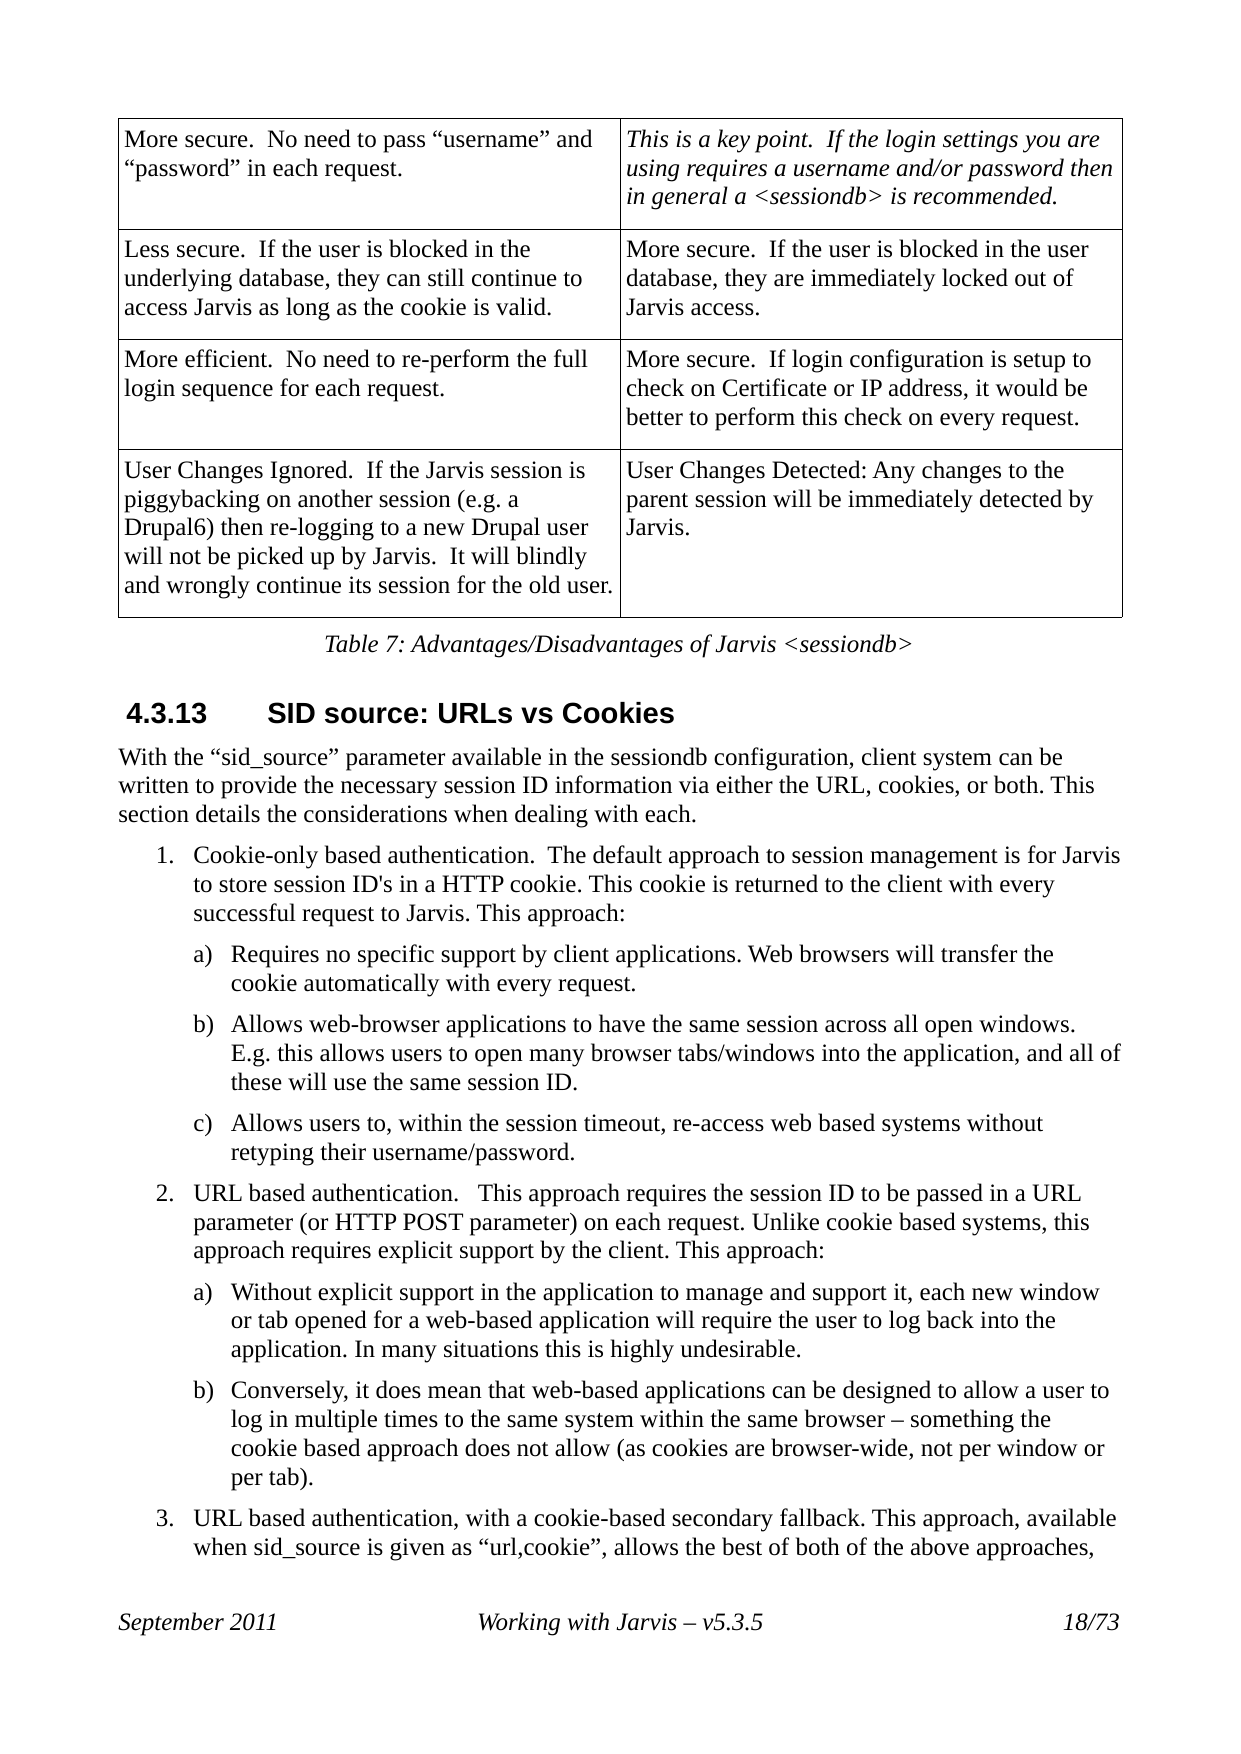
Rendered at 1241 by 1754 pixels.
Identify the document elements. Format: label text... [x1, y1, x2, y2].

table_cell This is a key point. If the login settings you are using requires a username and/or password then in general a <sessiondb> is recommended. [621, 119, 1122, 228]
subtitle SID source: URLs vs Cookies [118, 696, 1122, 729]
table_cell More secure. No need to pass “username” and “password” in each request. [119, 119, 620, 228]
table_cell User Changes Detected: Any changes to the parent session will be immediately detected by Jarvis. [621, 450, 1122, 617]
list URL based authentication. This approach requires the session ID to be passed in a URL parameter (or HTTP POST parameter) on each request. Unlike cookie based systems, this approach requires explicit support by the client. This approach: [156, 1178, 1122, 1264]
list Allows web-browser applications to have the same session across all open windows. E.g. this allows users to open many browser tabs/windows into the application, and all of these will use the same session ID. [193, 1009, 1122, 1096]
table_cell More secure. If the user is blocked in the user database, they are immediately locked out of Jarvis access. [621, 230, 1122, 339]
table_cell More efficient. No need to re-perform the full login sequence for each request. [119, 340, 620, 449]
list Without explicit support in the application to manage and support it, each new window or tab opened for a web-based application will require the user to log back into the application. In many situations this is highly undesirable. [193, 1277, 1122, 1363]
list Cookie-only based authentication. The default approach to session management is for Jarvis to store session ID's in a HTTP cookie. This cookie is returned to the client with every successful request to Jarvis. This approach: [156, 841, 1122, 927]
table_cell More secure. If login configuration is setup to check on Certificate or IP address, it would be better to perform this check on every request. [621, 340, 1122, 449]
list Conversely, it does mean that web-based applications can be designed to allow a user to log in multiple times to the same system within the same browser – something the cookie based approach does not allow (as cookies are browser-wide, not per window or per tab). [193, 1376, 1122, 1491]
list Allows users to, within the session timeout, re-access web based systems without retyping their username/password. [193, 1108, 1122, 1166]
table_cell User Changes Ignored. If the Jarvis session is piggybacking on another session (e.g. a Drupal6) then re-logging to a new Drupal user will not be picked up by Jarvis. It will blindly and wrongly continue its session for the old user. [119, 450, 620, 617]
text Table 7: Advantages/Disadvantages of Jarvis <sessiondb> [118, 629, 1122, 658]
text With the “sid_source” parameter available in the sessiondb configuration, client system can be written to provide the necessary session ID information via either the URL, cookies, or both. This section details the considerations when dealing with each. [118, 742, 1122, 828]
list Requires no specific support by client applications. Web browsers will transfer the cookie automatically with every request. [193, 939, 1122, 997]
list URL based authentication, with a cookie-based secondary fallback. This approach, available when sid_source is given as “url,cookie”, allows the best of both of the above approaches, [156, 1503, 1122, 1561]
table_cell Less secure. If the user is blocked in the underlying database, they can still continue to access Jarvis as long as the cookie is valid. [119, 230, 620, 339]
